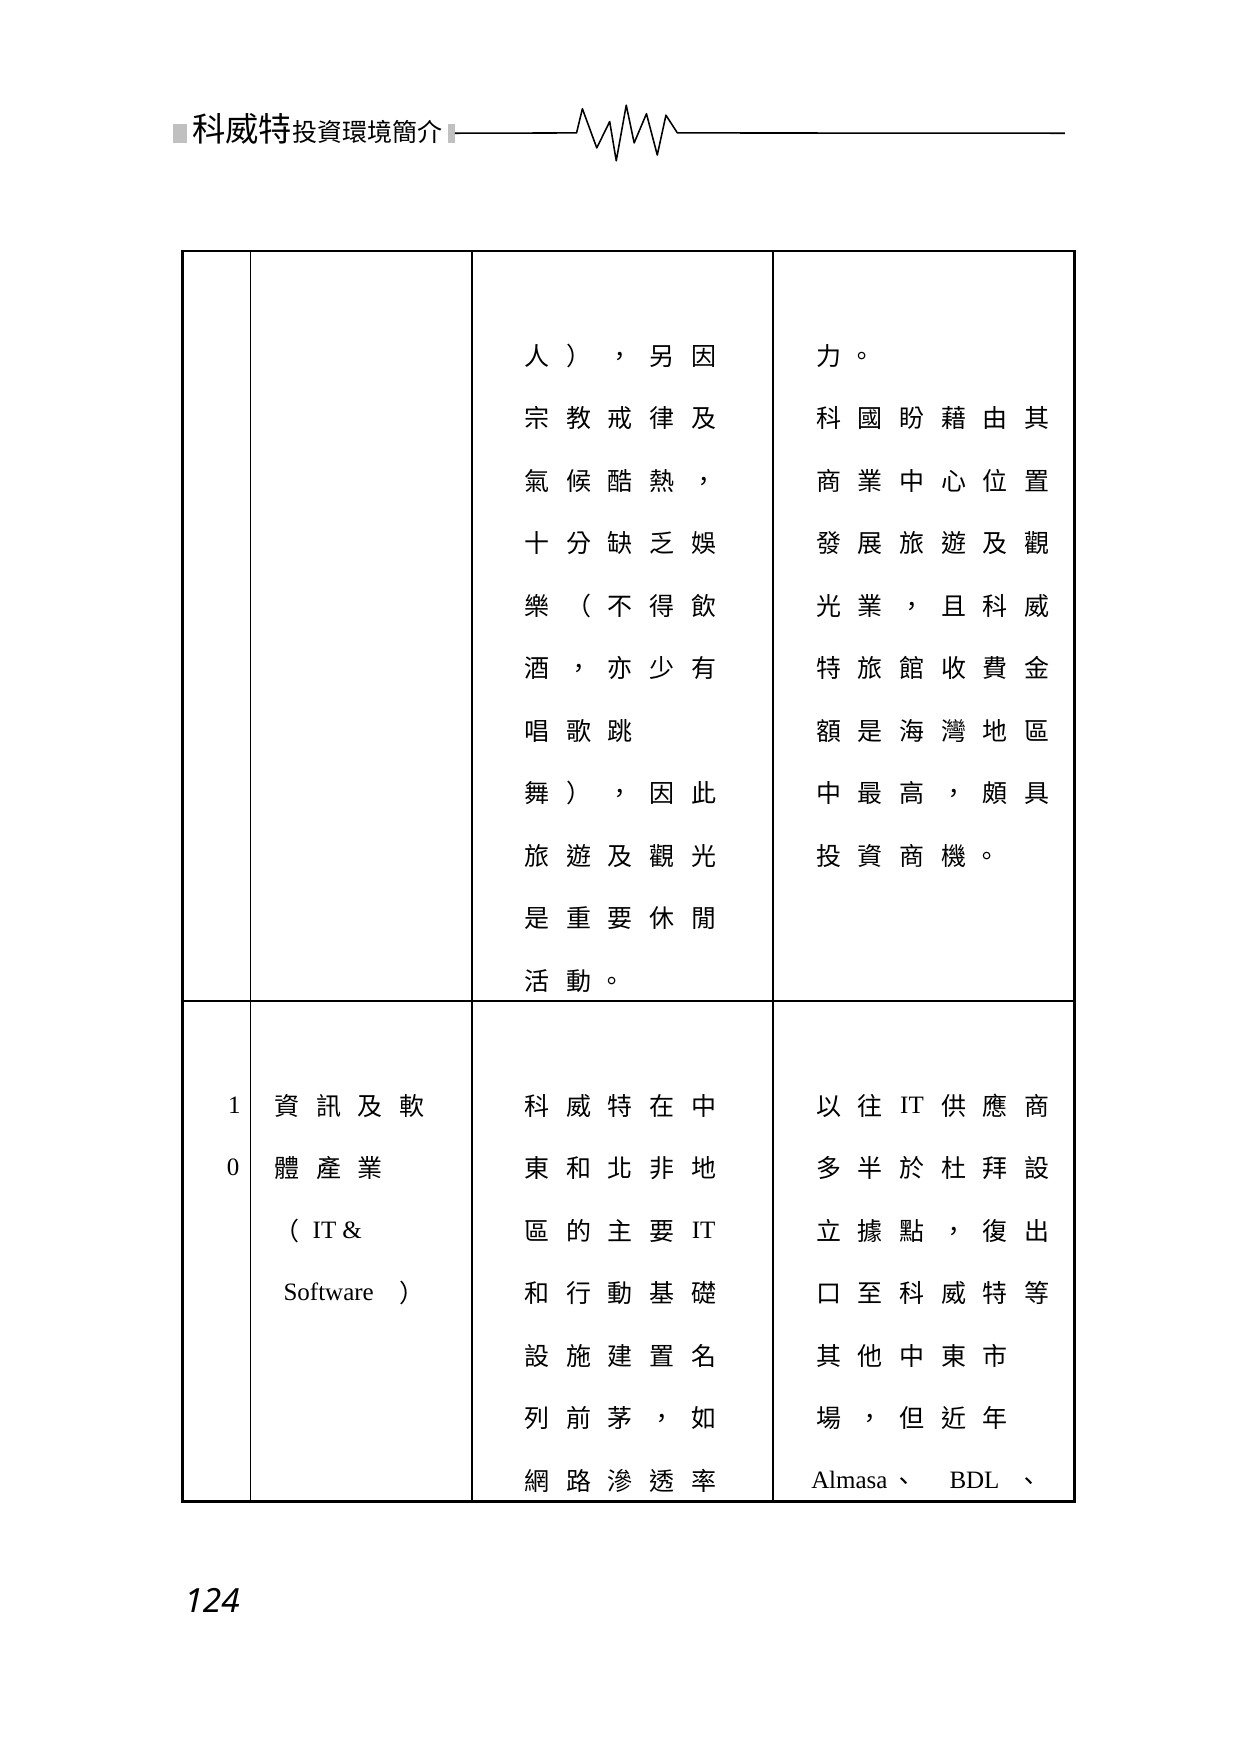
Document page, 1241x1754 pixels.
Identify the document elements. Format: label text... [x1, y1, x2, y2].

table_cell 資訊及軟體產業 （IT & Software） [251, 1002, 471, 1500]
table_cell [184, 252, 250, 1000]
table_cell 以往IT供應商多半於杜拜設立據點，復出口至科威特等其他中東市場，但近年Almasa、BDL、 [774, 1002, 1073, 1500]
table_cell 科威特在中東和北非地區的主要IT和行動基礎設施建置名列前茅，如網路滲透率 [473, 1002, 772, 1500]
table_cell 10 [184, 1002, 250, 1500]
table_cell 力。 科國盼藉由其商業中心位置發展旅遊及觀光業，且科威特旅館收費金額是海灣地區中最高，頗具投資商機。 [774, 252, 1073, 1000]
table_cell [251, 252, 471, 1000]
table_cell 人），另因宗教戒律及氣候酷熱，十分缺乏娛樂（不得飲酒，亦少有唱歌跳舞），因此旅遊及觀光是重要休閒活動。 [473, 252, 772, 1000]
